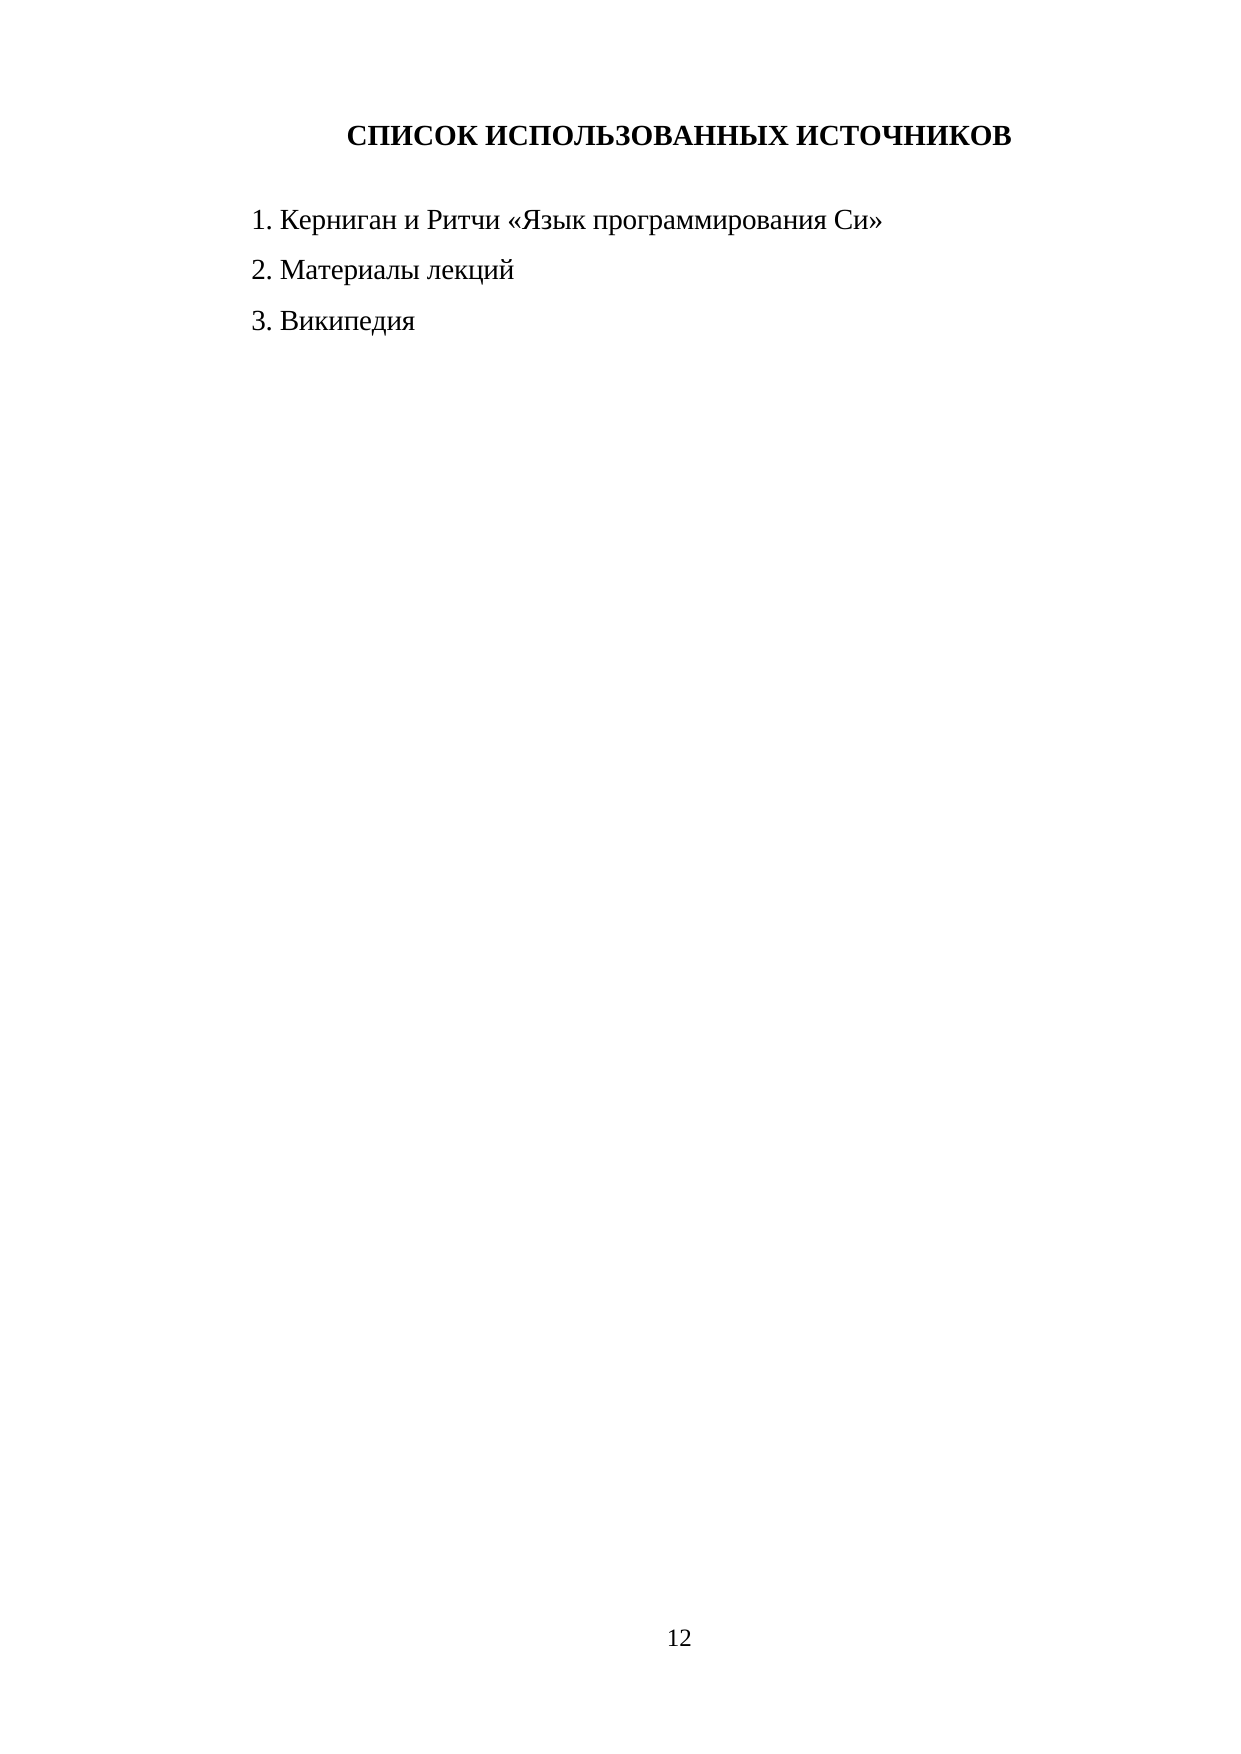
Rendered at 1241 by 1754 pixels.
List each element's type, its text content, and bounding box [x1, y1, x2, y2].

text 1. Керниган и Ритчи «Язык программирования Си» [177, 202, 1181, 236]
text список использованных источников [177, 118, 1181, 152]
text 3. Википедия [177, 303, 1181, 336]
text 2. Материалы лекций [177, 252, 1181, 286]
